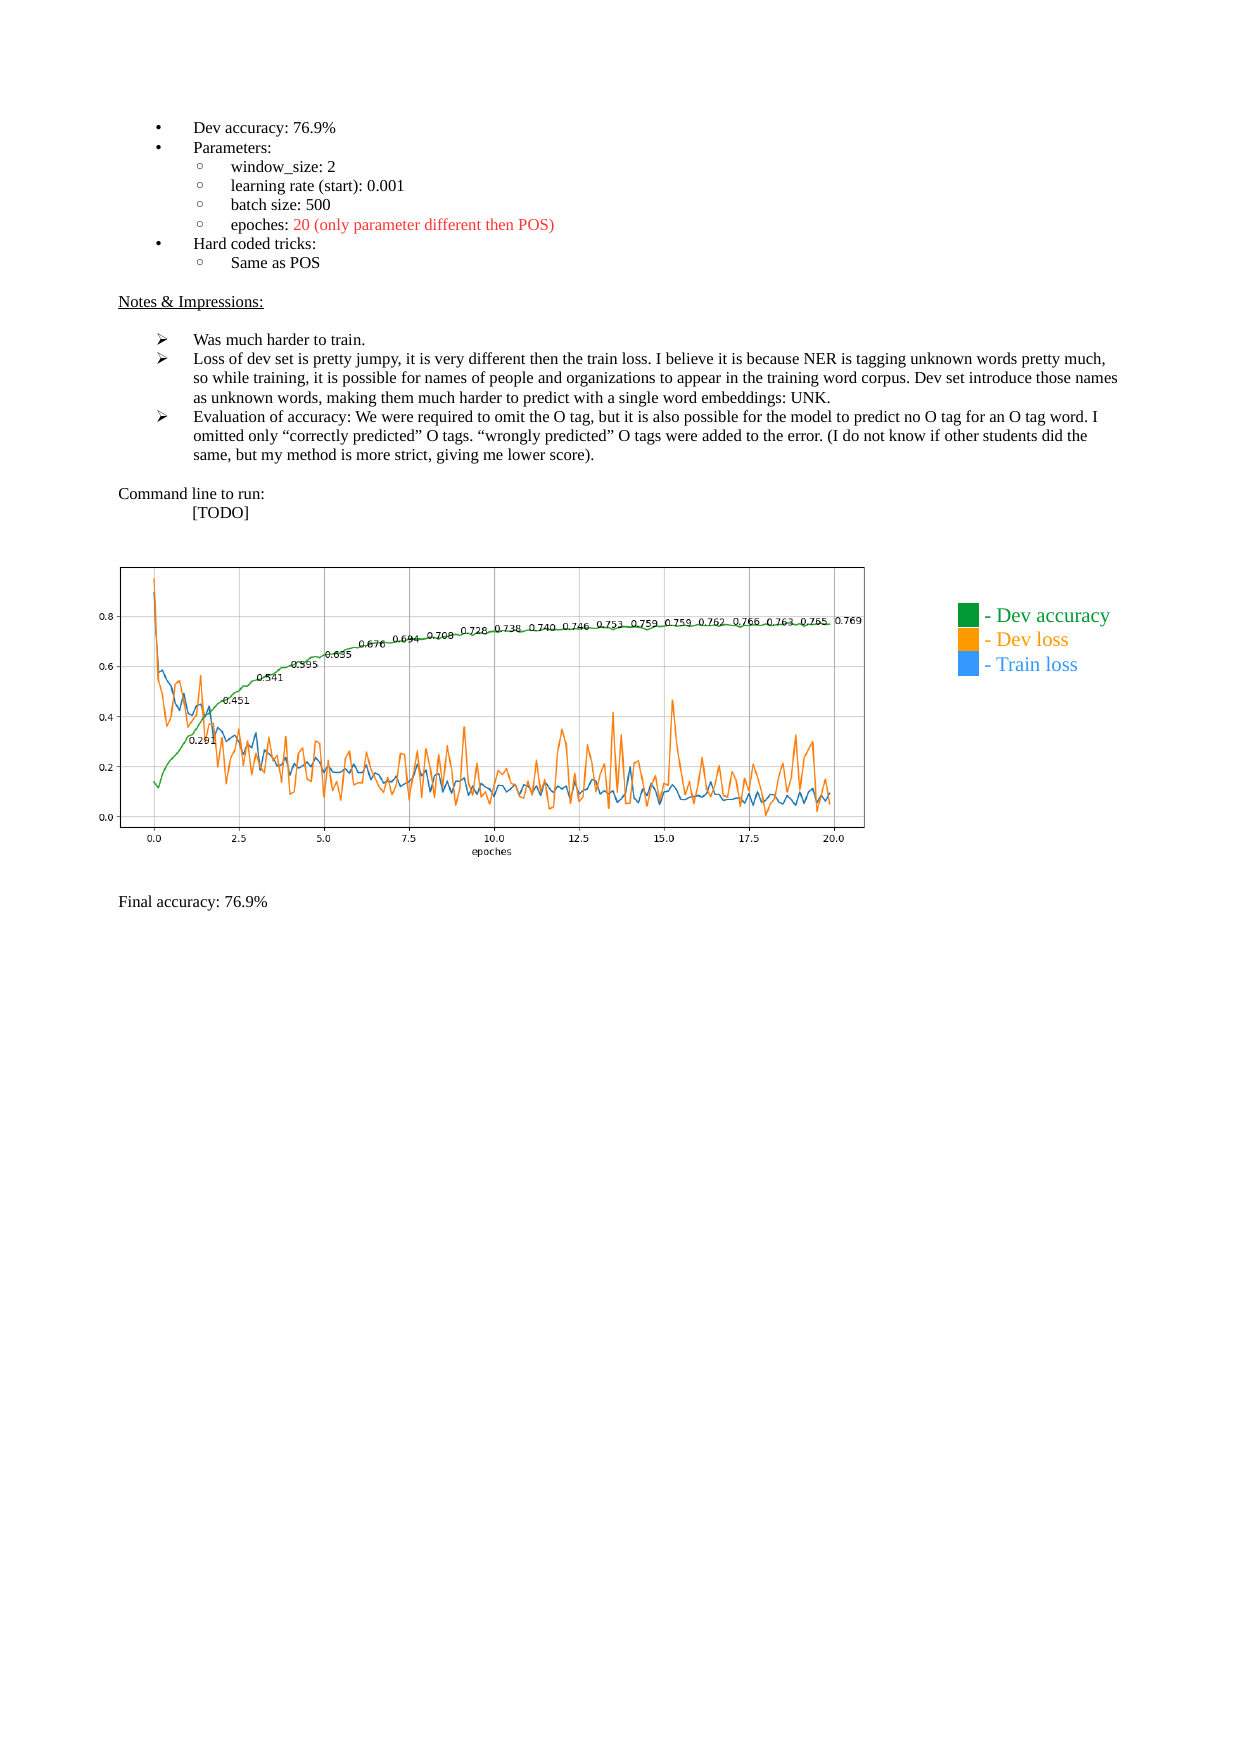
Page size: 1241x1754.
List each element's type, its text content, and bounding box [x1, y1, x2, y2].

list epoches: 20 (only parameter different then POS) [193, 214, 1122, 234]
text Command line to run: [118, 483, 1122, 503]
list Parameters: [156, 137, 1122, 157]
picture [0, 526, 958, 864]
text - Dev loss [958, 627, 1122, 651]
list window_size: 2 [193, 157, 1122, 176]
text [TODO] [118, 503, 1122, 522]
list Loss of dev set is pretty jumpy, it is very different then the train loss. I believe it is because NER is tagging unknown words pretty much, so while training, it is possible for names of people and organizations to appear in the training word corpus. Dev set introduce those names as unknown words, making them much harder to predict with a single word embeddings: UNK. [156, 349, 1122, 407]
text - Dev accuracy [958, 603, 1122, 627]
list Same as POS [193, 253, 1122, 272]
list batch size: 500 [193, 195, 1122, 214]
list learning rate (start): 0.001 [193, 176, 1122, 195]
text - Train loss [958, 651, 1122, 676]
list Hard coded tricks: [156, 234, 1122, 253]
text Notes & Impressions: [118, 291, 1122, 311]
text Final accuracy: 76.9% [118, 868, 1122, 911]
list Was much harder to train. [156, 330, 1122, 349]
list Evaluation of accuracy: We were required to omit the O tag, but it is also possible for the model to predict no O tag for an O tag word. I omitted only “correctly predicted” O tags. “wrongly predicted” O tags were added to the error. (I do not know if other students did the same, but my method is more strict, giving me lower score). [156, 407, 1122, 464]
list Dev accuracy: 76.9% [156, 118, 1122, 137]
